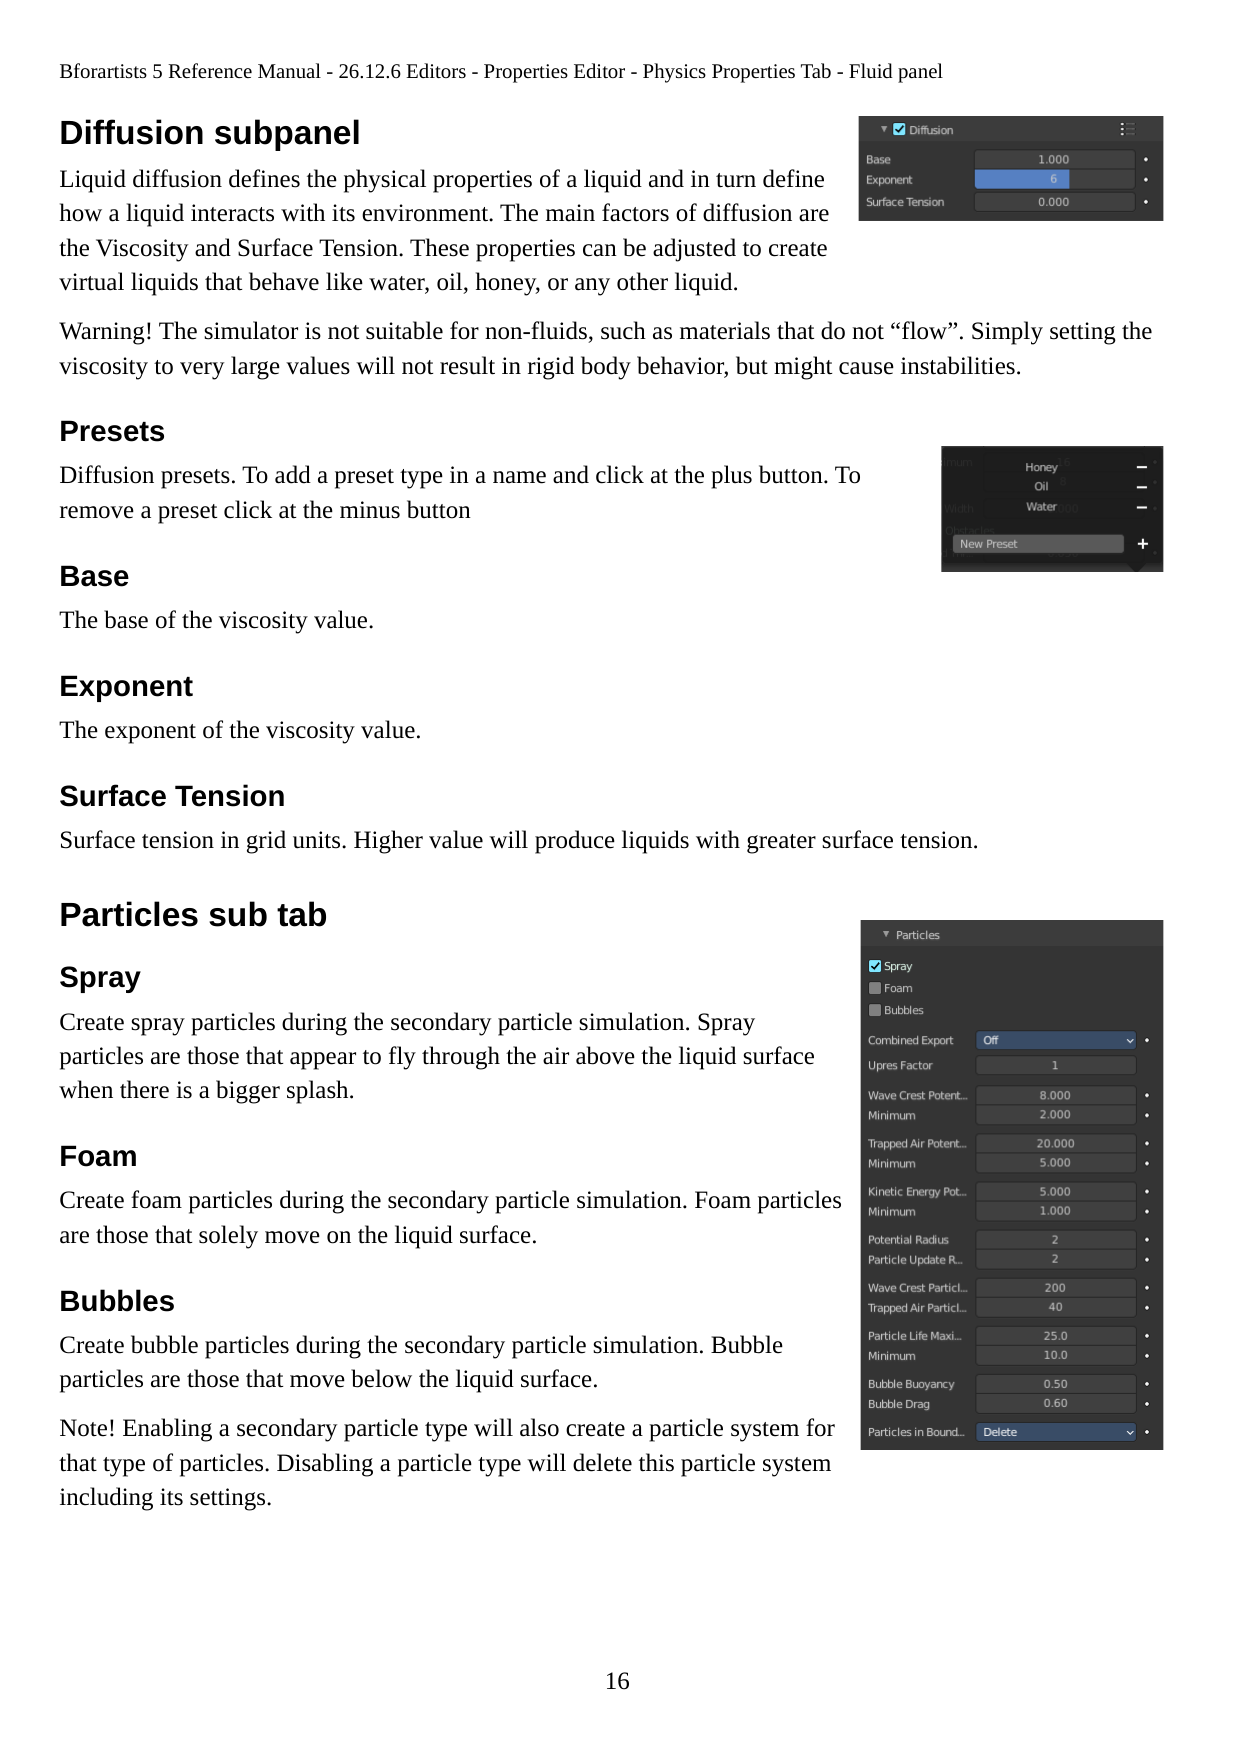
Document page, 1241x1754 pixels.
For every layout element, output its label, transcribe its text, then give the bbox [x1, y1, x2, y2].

subtitle Spray [59, 960, 860, 994]
picture [858, 116, 1164, 221]
text Note! Enabling a secondary particle type will also create a particle system for that type of particles. Disabling a particle type will delete this particle system including its settings. [59, 1413, 1181, 1511]
text Diffusion presets. To add a preset type in a name and click at the plus button. To remove a preset click at the minus button [59, 461, 941, 524]
text Warning! The simulator is not suitable for non-fluids, such as materials that do not “flow”. Simply setting the viscosity to very large values will not result in rigid body behavior, but might cause instabilities. [59, 316, 1181, 379]
subtitle Bubbles [59, 1284, 860, 1317]
text Create spray particles during the secondary particle simulation. Spray particles are those that appear to fly through the air above the liquid surface when there is a bigger splash. [59, 1007, 860, 1104]
subtitle Diffusion subpanel [59, 113, 1181, 151]
text Liquid diffusion defines the physical properties of a liquid and in turn define how a liquid interacts with its environment. The main factors of diffusion are the Viscosity and Surface Tension. These properties can be adjusted to create virtual liquids that behave like water, oil, honey, or any other liquid. [59, 164, 1181, 296]
text Create foam particles during the secondary particle simulation. Foam particles are those that solely move on the liquid surface. [59, 1186, 860, 1249]
text The exponent of the viscosity value. [59, 715, 1181, 744]
subtitle [1164, 1139, 1181, 1173]
subtitle Presets [59, 414, 1181, 448]
picture [860, 920, 1164, 1450]
text The base of the viscosity value. [59, 605, 1181, 634]
subtitle Base [59, 559, 1181, 592]
subtitle Exponent [59, 669, 1181, 702]
subtitle Surface Tension [59, 778, 1181, 812]
subtitle [1164, 960, 1181, 994]
picture [941, 446, 1164, 572]
subtitle [1164, 1284, 1181, 1317]
subtitle Foam [59, 1139, 860, 1173]
subtitle Particles sub tab [59, 895, 1181, 933]
text Create bubble particles during the secondary particle simulation. Bubble particles are those that move below the liquid surface. [59, 1330, 860, 1393]
text Surface tension in grid units. Higher value will produce liquids with greater surface tension. [59, 825, 1181, 853]
